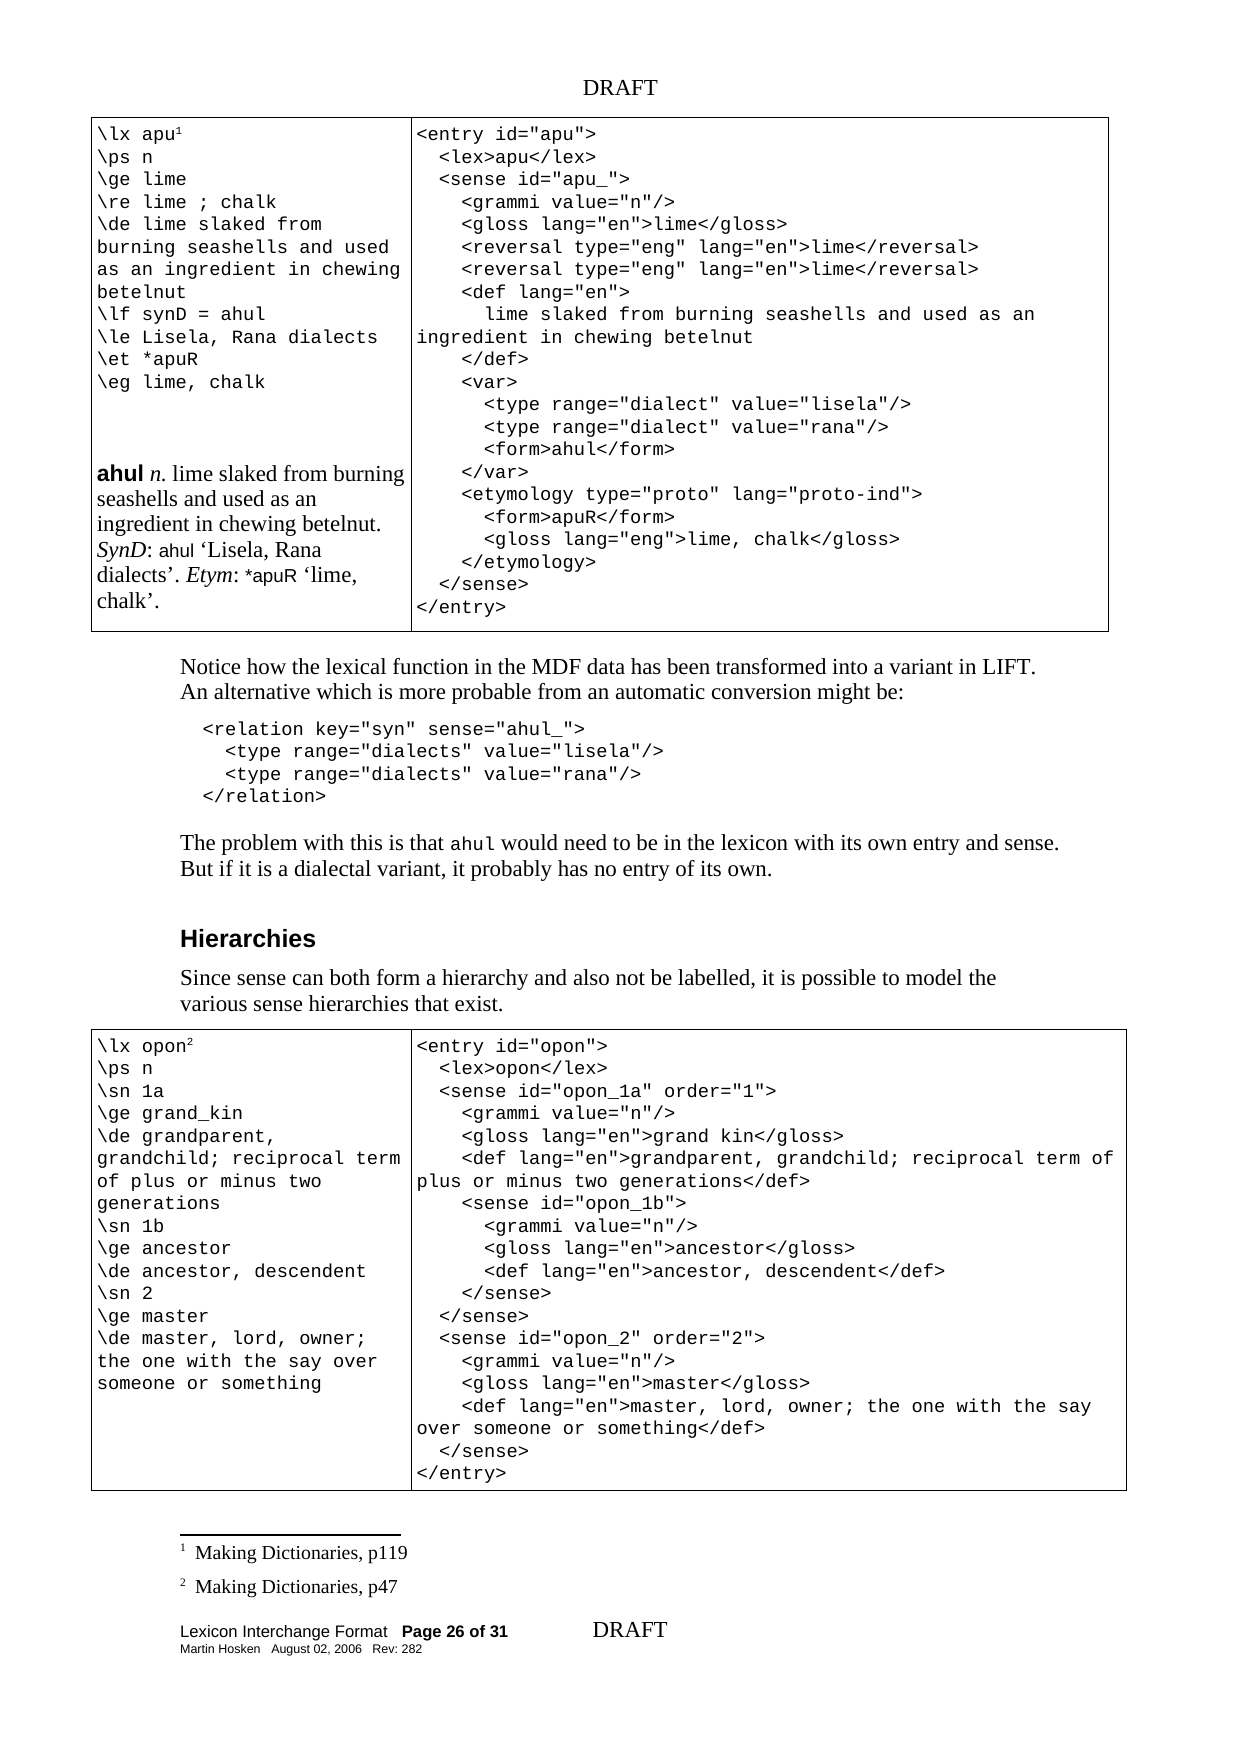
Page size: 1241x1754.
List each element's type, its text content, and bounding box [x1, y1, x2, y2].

text Notice how the lexical function in the MDF data has been transformed into a variant in LIFT. An alternative which is more probable from an automatic conversion might be: [180, 654, 1061, 705]
text <relation key="syn" sense="ahul_"> [180, 717, 1061, 740]
table_header <entry id="opon"> <lex>opon</lex> <sense id="opon_1a" order="1"> <grammi value="n"/> <gloss lang="en">grand kin</gloss> <def lang="en">grandparent, grandchild; reciprocal term of plus or minus two generations</def> <sense id="opon_1b"> <grammi value="n"/> <gloss lang="en">ancestor</gloss> <def lang="en">ancestor, descendent</def> </sense> </sense> <sense id="opon_2" order="2"> <grammi value="n"/> <gloss lang="en">master</gloss> <def lang="en">master, lord, owner; the one with the say over someone or something</def> </sense> </entry> [412, 1030, 1126, 1490]
table_header \lx apu \ps n \ge lime \re lime ; chalk \de lime slaked from burning seashells and used as an ingredient in chewing betelnut \lf synD = ahul \le Lisela, Rana dialects \et *apuR \eg lime, chalk ahul n. lime slaked from burning seashells and used as an ingredient in chewing betelnut. SynD: ahul ‘Lisela, Rana dialects’. Etym: *apuR ‘lime, chalk’. [92, 118, 411, 631]
text <type range="dialects" value="lisela"/> [180, 740, 1061, 762]
table_header \lx opon \ps n \sn 1a \ge grand_kin \de grandparent, grandchild; reciprocal term of plus or minus two generations \sn 1b \ge ancestor \de ancestor, descendent \sn 2 \ge master \de master, lord, owner; the one with the say over someone or something [92, 1030, 411, 1490]
text The problem with this is that ahul would need to be in the lexicon with its own entry and sense. But if it is a dialectal variant, it probably has no entry of its own. [180, 830, 1061, 881]
text </relation> [180, 785, 1061, 807]
text <type range="dialects" value="rana"/> [180, 762, 1061, 785]
text Since sense can both form a hierarchy and also not be labelled, it is possible to model the various sense hierarchies that exist. [180, 965, 1061, 1016]
subtitle Hierarchies [180, 925, 1061, 953]
table_header <entry id="apu"> <lex>apu</lex> <sense id="apu_"> <grammi value="n"/> <gloss lang="en">lime</gloss> <reversal type="eng" lang="en">lime</reversal> <reversal type="eng" lang="en">lime</reversal> <def lang="en"> lime slaked from burning seashells and used as an ingredient in chewing betelnut </def> <var> <type range="dialect" value="lisela"/> <type range="dialect" value="rana"/> <form>ahul</form> </var> <etymology type="proto" lang="proto-ind"> <form>apuR</form> <gloss lang="eng">lime, chalk</gloss> </etymology> </sense> </entry> [412, 118, 1108, 631]
